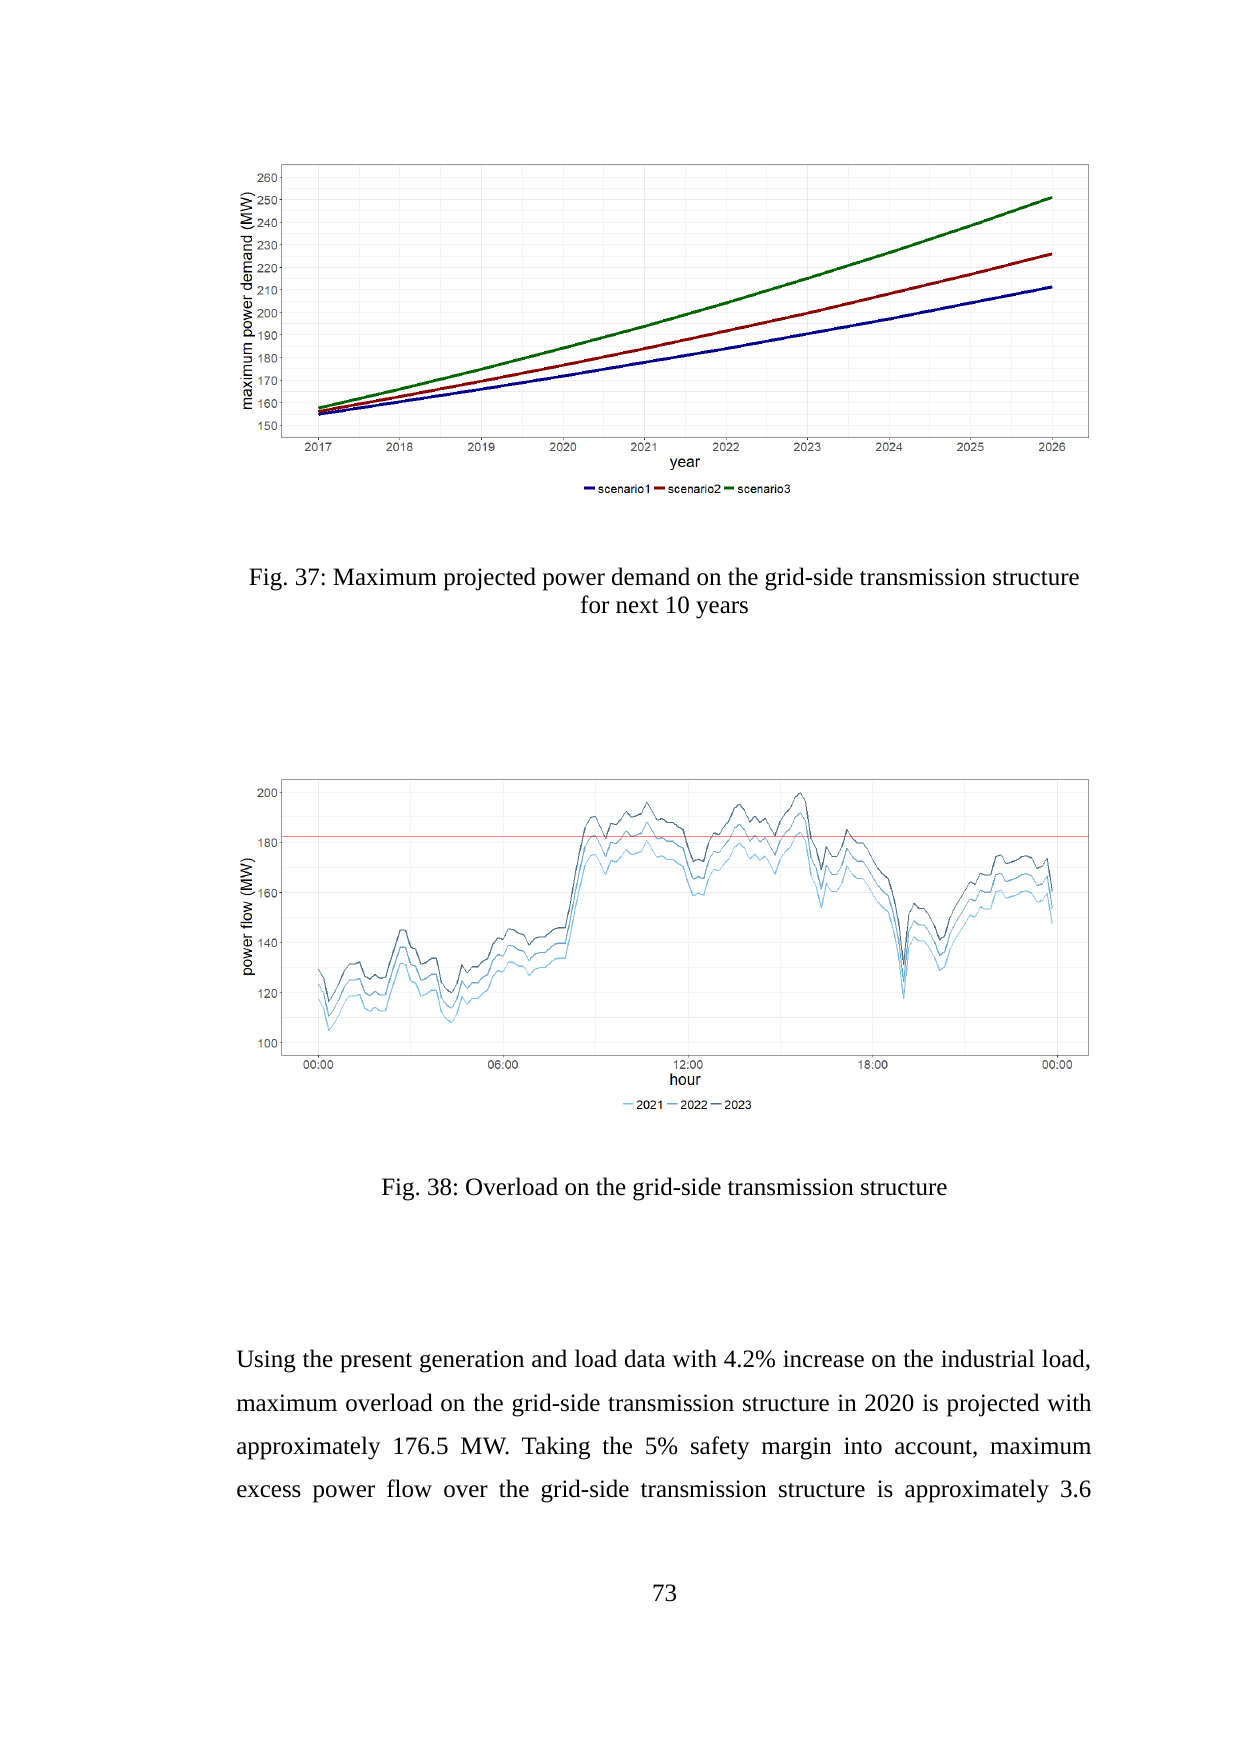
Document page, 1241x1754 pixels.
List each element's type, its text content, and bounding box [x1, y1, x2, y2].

text Fig. 37: Maximum projected power demand on the grid-side transmission structure for next 10 years [236, 562, 1093, 619]
text Fig. 38: Overload on the grid-side transmission structure [236, 1172, 1093, 1201]
picture [236, 775, 1093, 1119]
text Using the present generation and load data with 4.2% increase on the industrial load, maximum overload on the grid-side transmission structure in 2020 is projected with approximately 176.5 MW. Taking the 5% safety margin into account, maximum excess power flow over the grid-side transmission structure is approximately 3.6 [236, 1344, 1093, 1503]
picture [236, 160, 1093, 503]
